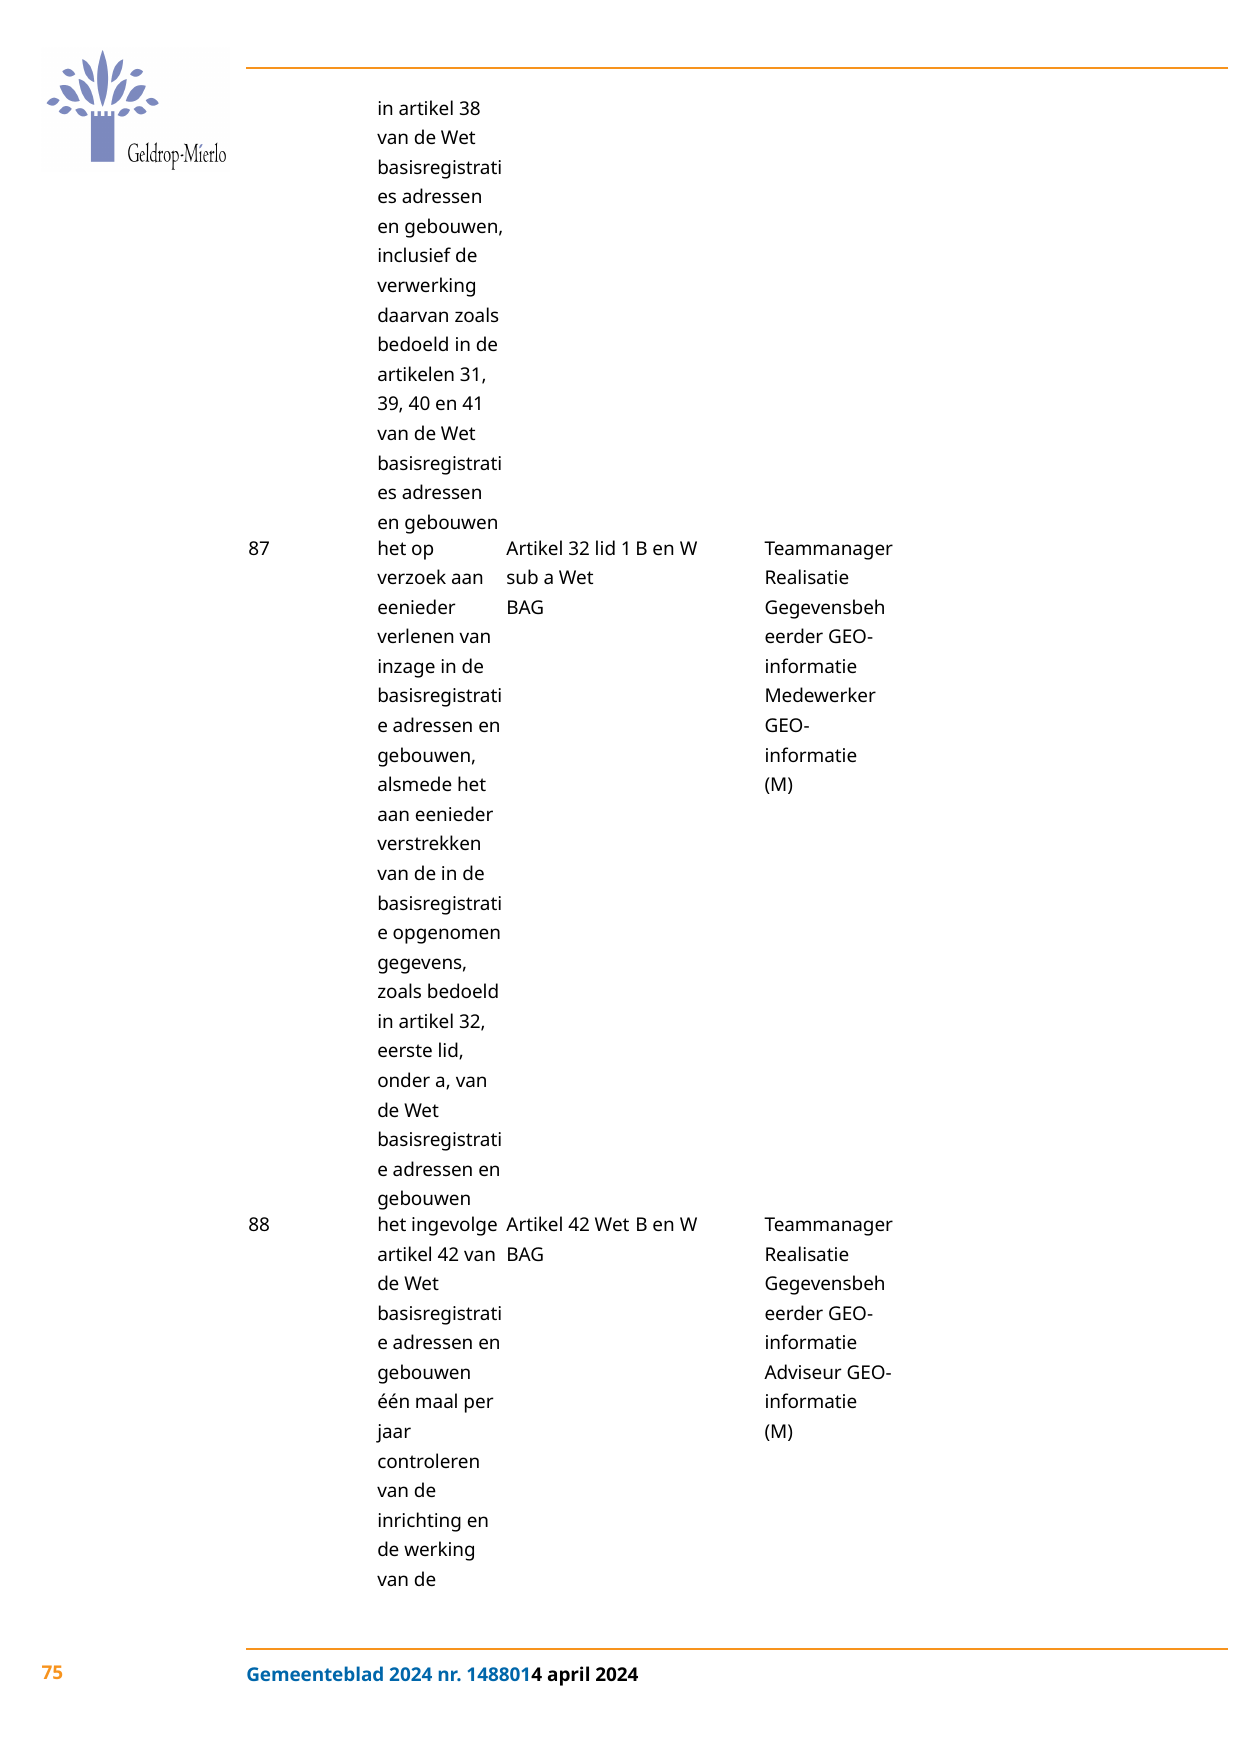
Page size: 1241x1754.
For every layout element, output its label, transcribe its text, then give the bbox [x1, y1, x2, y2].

table_cell [894, 535, 1022, 1211]
table_cell Artikel 42 Wet BAG [506, 1211, 635, 1592]
table_cell B en W [635, 535, 764, 1211]
table_cell [248, 95, 377, 535]
table_cell het ingevolge artikel 42 van de Wet basisregistratie adressen en gebouwen één maal per jaar controleren van de inrichting en de werking van de [377, 1211, 506, 1592]
table_cell Artikel 32 lid 1 sub a Wet BAG [506, 535, 635, 1211]
table_cell B en W [635, 1211, 764, 1592]
picture [41, 47, 231, 172]
table_cell Teammanager Realisatie Gegevensbeheerder GEO-informatie Adviseur GEO-informatie (M) [764, 1211, 893, 1592]
table_cell [894, 95, 1022, 535]
table_cell [764, 95, 893, 535]
table_cell [635, 95, 764, 535]
table_cell [1023, 95, 1152, 535]
table_cell Teammanager Realisatie Gegevensbeheerder GEO-informatie Medewerker GEO-informatie (M) [764, 535, 893, 1211]
table_cell 87 [248, 535, 377, 1211]
table_cell [1023, 535, 1152, 1211]
table_cell in artikel 38 van de Wet basisregistraties adressen en gebouwen, inclusief de verwerking daarvan zoals bedoeld in de artikelen 31, 39, 40 en 41 van de Wet basisregistraties adressen en gebouwen [377, 95, 506, 535]
table_cell [506, 95, 635, 535]
table_cell 88 [248, 1211, 377, 1592]
table_cell [1023, 1211, 1152, 1592]
table_cell [894, 1211, 1022, 1592]
table_cell het op verzoek aan eenieder verlenen van inzage in de basisregistratie adressen en gebouwen, alsmede het aan eenieder verstrekken van de in de basisregistratie opgenomen gegevens, zoals bedoeld in artikel 32, eerste lid, onder a, van de Wet basisregistratie adressen en gebouwen [377, 535, 506, 1211]
